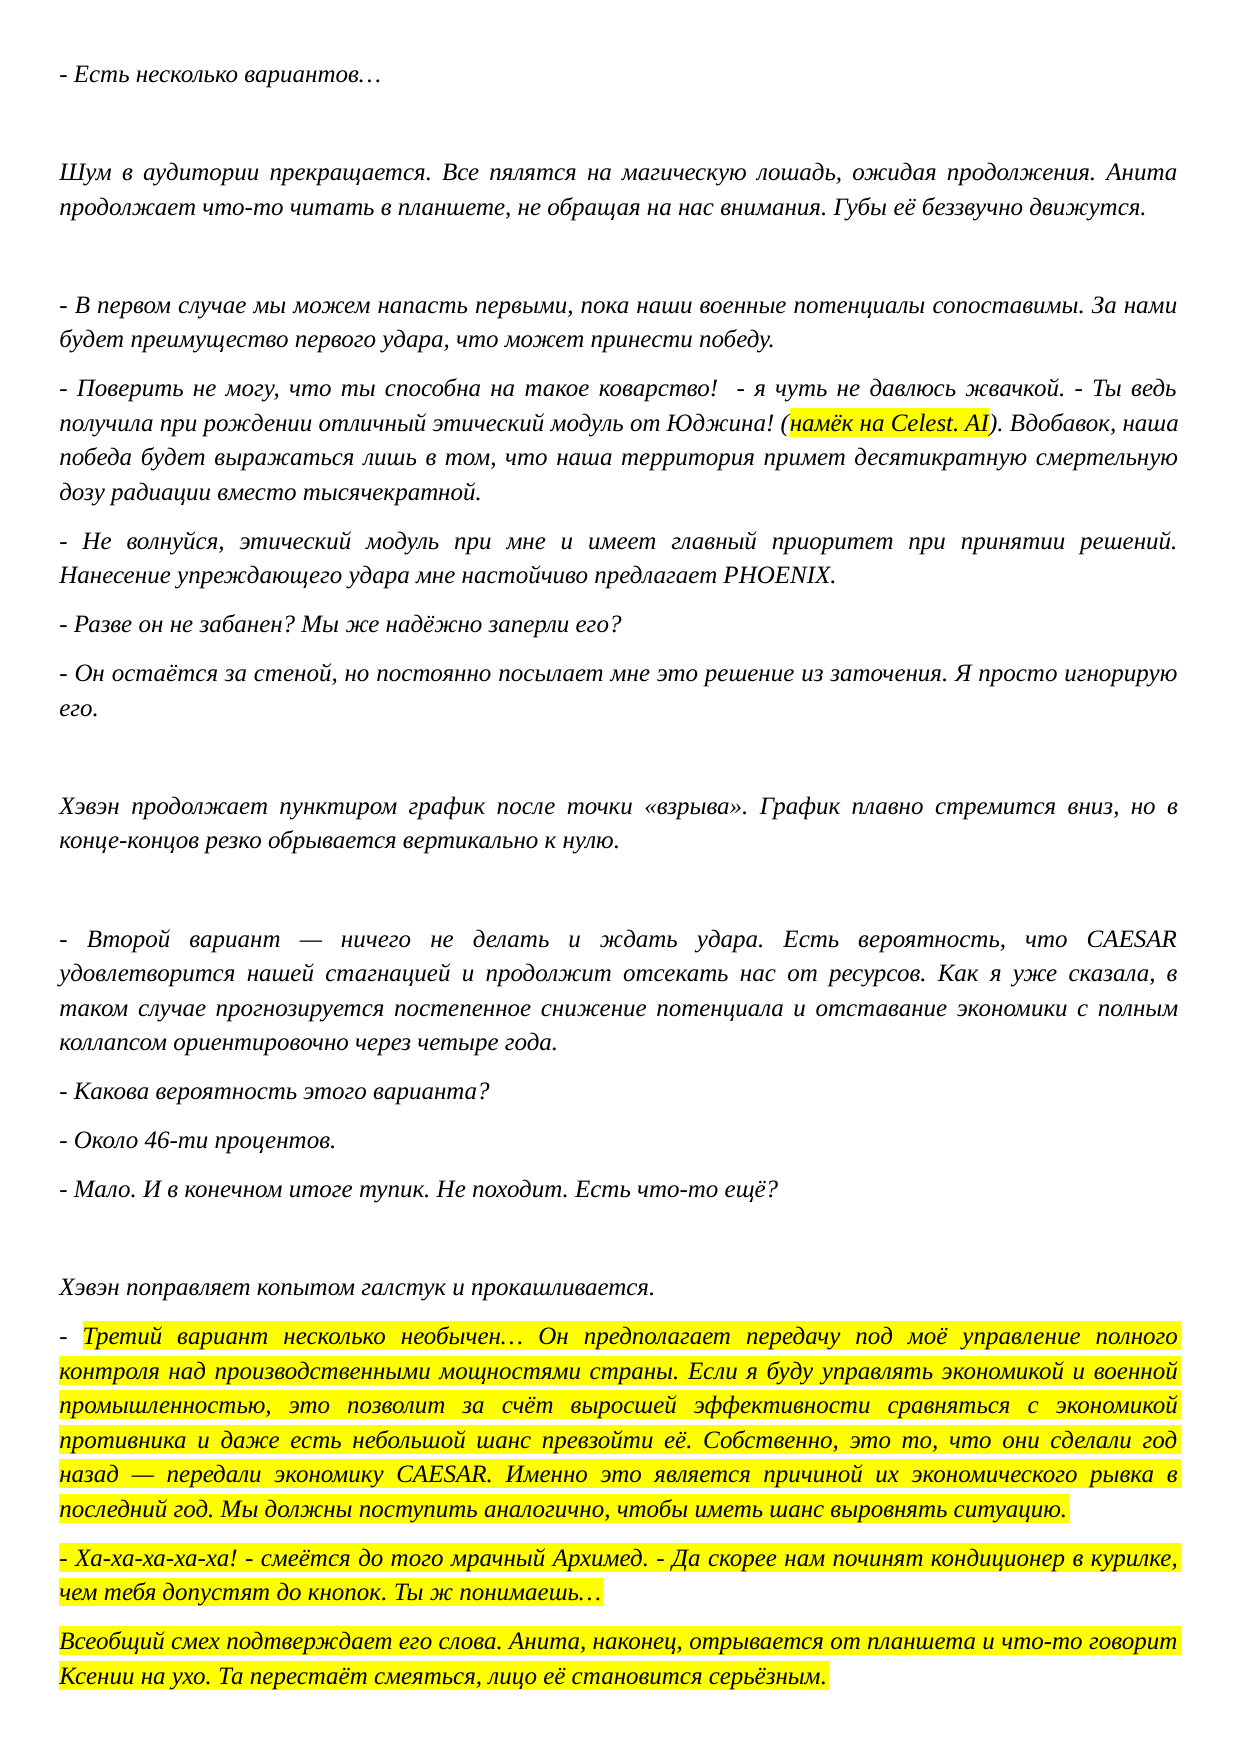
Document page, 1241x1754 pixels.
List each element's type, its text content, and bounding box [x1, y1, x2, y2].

text - Мало. И в конечном итоге тупик. Не походит. Есть что-то ещё? [59, 1174, 1181, 1203]
text - Не волнуйся, этический модуль при мне и имеет главный приоритет при принятии решений. Нанесение упреждающего удара мне настойчиво предлагает PHOENIX. [59, 526, 1181, 589]
text Шум в аудитории прекращается. Все пялятся на магическую лошадь, ожидая продолжения. Анита продолжает что-то читать в планшете, не обращая на нас внимания. Губы её беззвучно движутся. [59, 157, 1181, 220]
text - Он остаётся за стеной, но постоянно посылает мне это решение из заточения. Я просто игнорирую его. [59, 658, 1181, 722]
text Хэвэн продолжает пунктиром график после точки «взрыва». График плавно стремится вниз, но в конце-концов резко обрывается вертикально к нулю. [59, 791, 1181, 854]
text - Разве он не забанен? Мы же надёжно заперли его? [59, 609, 1181, 638]
text - Второй вариант — ничего не делать и ждать удара. Есть вероятность, что CAESAR удовлетворится нашей стагнацией и продолжит отсекать нас от ресурсов. Как я уже сказала, в таком случае прогнозируется постепенное снижение потенциала и отставание экономики с полным коллапсом ориентировочно через четыре года. [59, 924, 1181, 1056]
text Хэвэн поправляет копытом галстук и прокашливается. [59, 1272, 1181, 1301]
text - Есть несколько вариантов… [59, 59, 1181, 88]
text - Какова вероятность этого варианта? [59, 1076, 1181, 1105]
text - Около 46-ти процентов. [59, 1125, 1181, 1154]
text - Третий вариант несколько необычен… Он предполагает передачу под моё управление полного контроля над производственными мощностями страны. Если я буду управлять экономикой и военной промышленностью, это позволит за счёт выросшей эффективности сравняться с экономикой противника и даже есть небольшой шанс превзойти её. Собственно, это то, что они сделали год назад — передали экономику CAESAR. Именно это является причиной их экономического рывка в последний год. Мы должны поступить аналогично, чтобы иметь шанс выровнять ситуацию. [59, 1321, 1181, 1523]
text - Ха-ха-ха-ха-ха! - смеётся до того мрачный Архимед. - Да скорее нам починят кондиционер в курилке, чем тебя допустят до кнопок. Ты ж понимаешь… [59, 1543, 1181, 1606]
text Всеобщий смех подтверждает его слова. Анита, наконец, отрывается от планшета и что-то говорит Ксении на ухо. Та перестаёт смеяться, лицо её становится серьёзным. [59, 1626, 1181, 1690]
text - Поверить не могу, что ты способна на такое коварство! - я чуть не давлюсь жвачкой. - Ты ведь получила при рождении отличный этический модуль от Юджина! (намёк на Celest. AI). Вдобавок, наша победа будет выражаться лишь в том, что наша территория примет десятикратную смертельную дозу радиации вместо тысячекратной. [59, 373, 1181, 506]
text - В первом случае мы можем напасть первыми, пока наши военные потенциалы сопоставимы. За нами будет преимущество первого удара, что может принести победу. [59, 290, 1181, 353]
